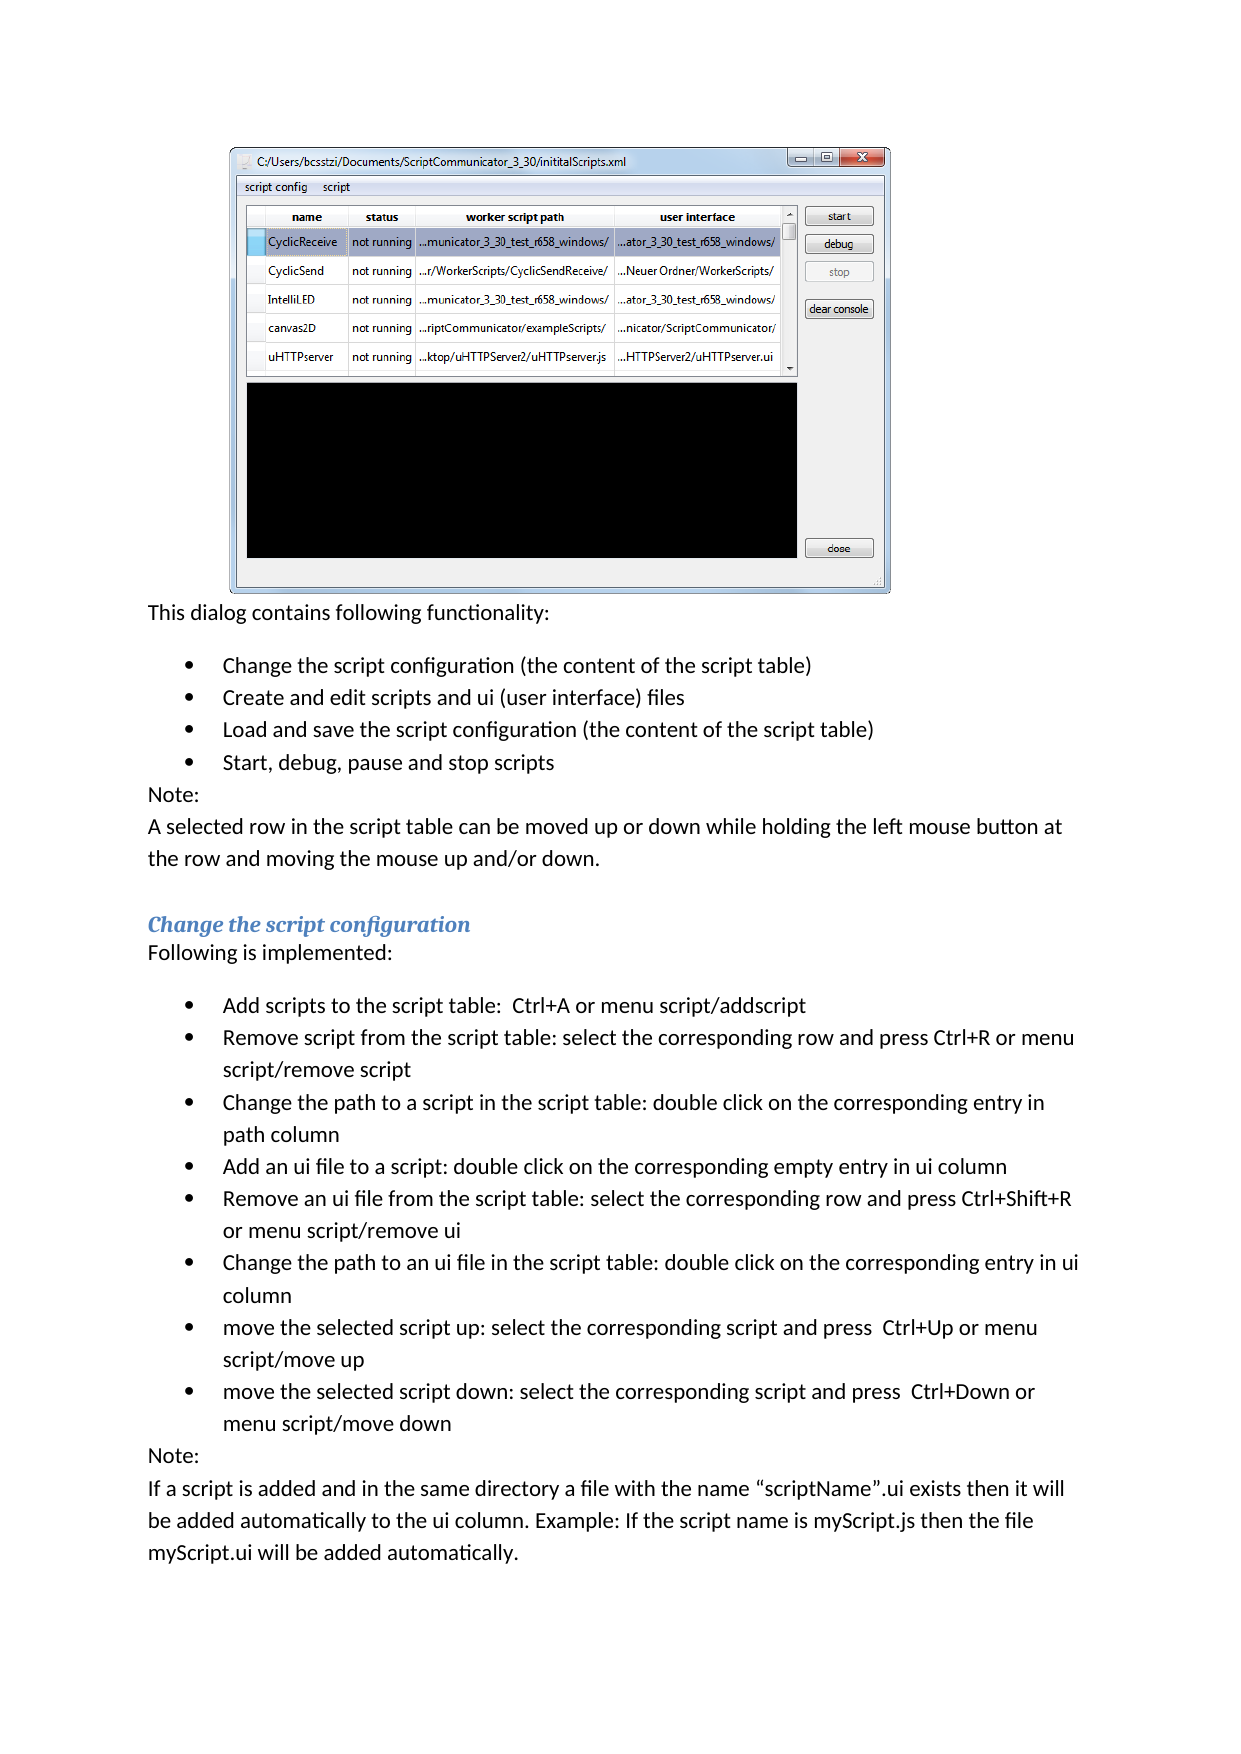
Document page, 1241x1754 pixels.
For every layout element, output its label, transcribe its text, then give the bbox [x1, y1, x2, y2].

picture [229, 147, 891, 594]
list Note: [148, 1442, 1093, 1470]
list Load and save the script configuration (the content of the script table) [185, 716, 1093, 744]
list Remove an ui file from the script table: select the corresponding row and press Ctrl+Shift+R or menu script/remove ui [185, 1184, 1093, 1244]
subtitle Change the script configuration [148, 912, 1093, 938]
list Add scripts to the script table: Ctrl+A or menu script/addscript [185, 991, 1093, 1019]
list Create and edit scripts and ui (user interface) files [185, 683, 1093, 711]
text Note: [148, 780, 1093, 808]
text A selected row in the script table can be moved up or down while holding the left mouse button at the row and moving the mouse up and/or down. [148, 812, 1093, 872]
list Change the script configuration (the content of the script table) [185, 651, 1093, 679]
list Change the path to an ui file in the script table: double click on the corresponding entry in ui column [185, 1248, 1093, 1309]
list If a script is added and in the same directory a file with the name “scriptName”.ui exists then it will be added automatically to the ui column. Example: If the script name is myScript.js then the file myScript.ui will be added automatically. [148, 1474, 1093, 1566]
list Add an ui file to a script: double click on the corresponding empty entry in ui column [185, 1152, 1093, 1180]
text Following is implemented: [148, 938, 1093, 966]
list Start, debug, pause and stop scripts [185, 748, 1093, 776]
list Remove script from the script table: select the corresponding row and press Ctrl+R or menu script/remove script [185, 1023, 1093, 1083]
text This dialog contains following functionality: [148, 594, 1093, 626]
list move the selected script down: select the corresponding script and press Ctrl+Down or menu script/move down [185, 1377, 1093, 1437]
list move the selected script up: select the corresponding script and press Ctrl+Up or menu script/move up [185, 1313, 1093, 1373]
list Change the path to a script in the script table: double click on the corresponding entry in path column [185, 1088, 1093, 1148]
